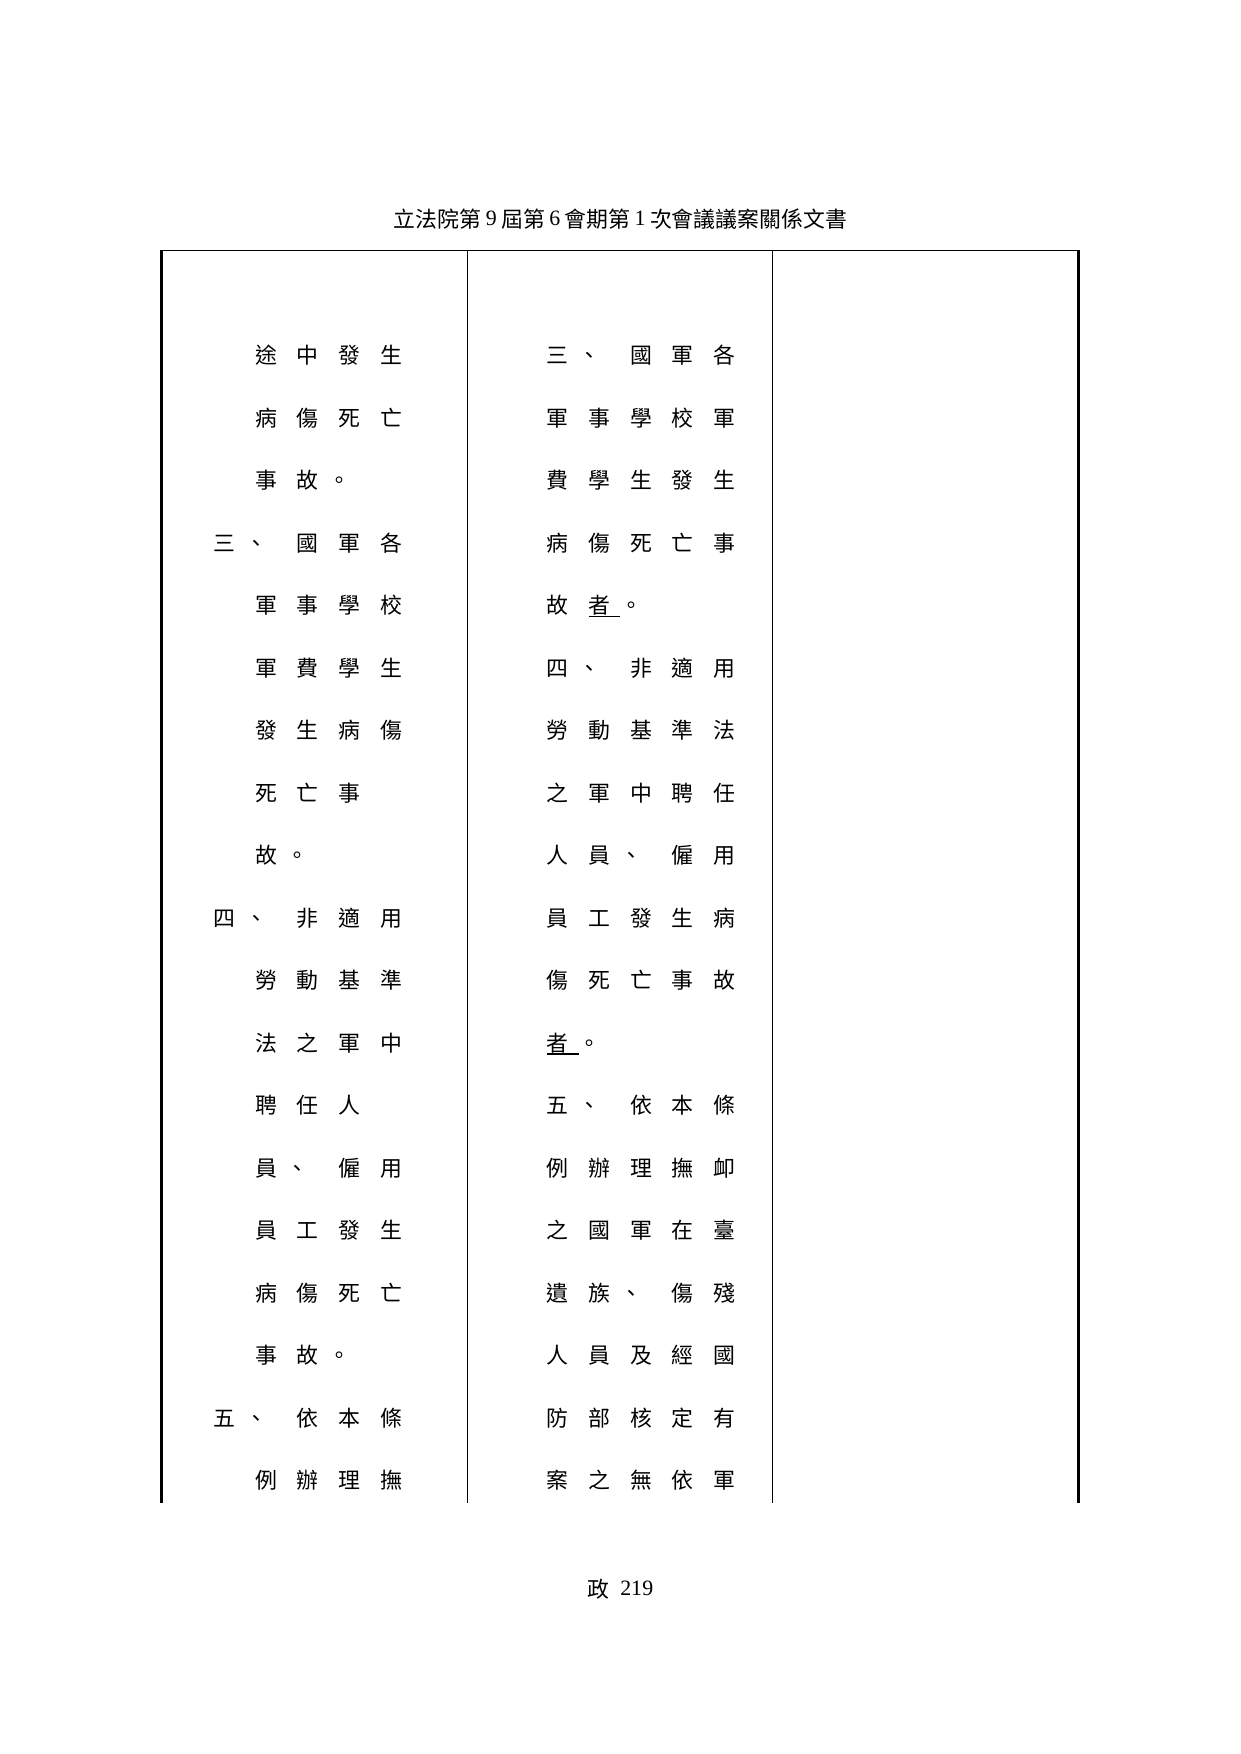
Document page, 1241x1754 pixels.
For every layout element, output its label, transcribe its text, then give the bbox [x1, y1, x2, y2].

table_cell 三、國軍各軍事學校軍費學生發生病傷死亡事故者。 四、非適用勞動基準法之軍中聘任人員、僱用員工發生病傷死亡事故者。 五、依本條例辦理撫卹之國軍在臺遺族、傷殘人員及經國防部核定有案之無依軍 [468, 251, 772, 1503]
table_cell 途中發生病傷死亡事故。 三、國軍各軍事學校軍費學生發生病傷死亡事故。 四、非適用勞動基準法之軍中聘任人員、僱用員工發生病傷死亡事故。 五、依本條例辦理撫 [163, 251, 467, 1503]
table_cell [773, 251, 1077, 1503]
